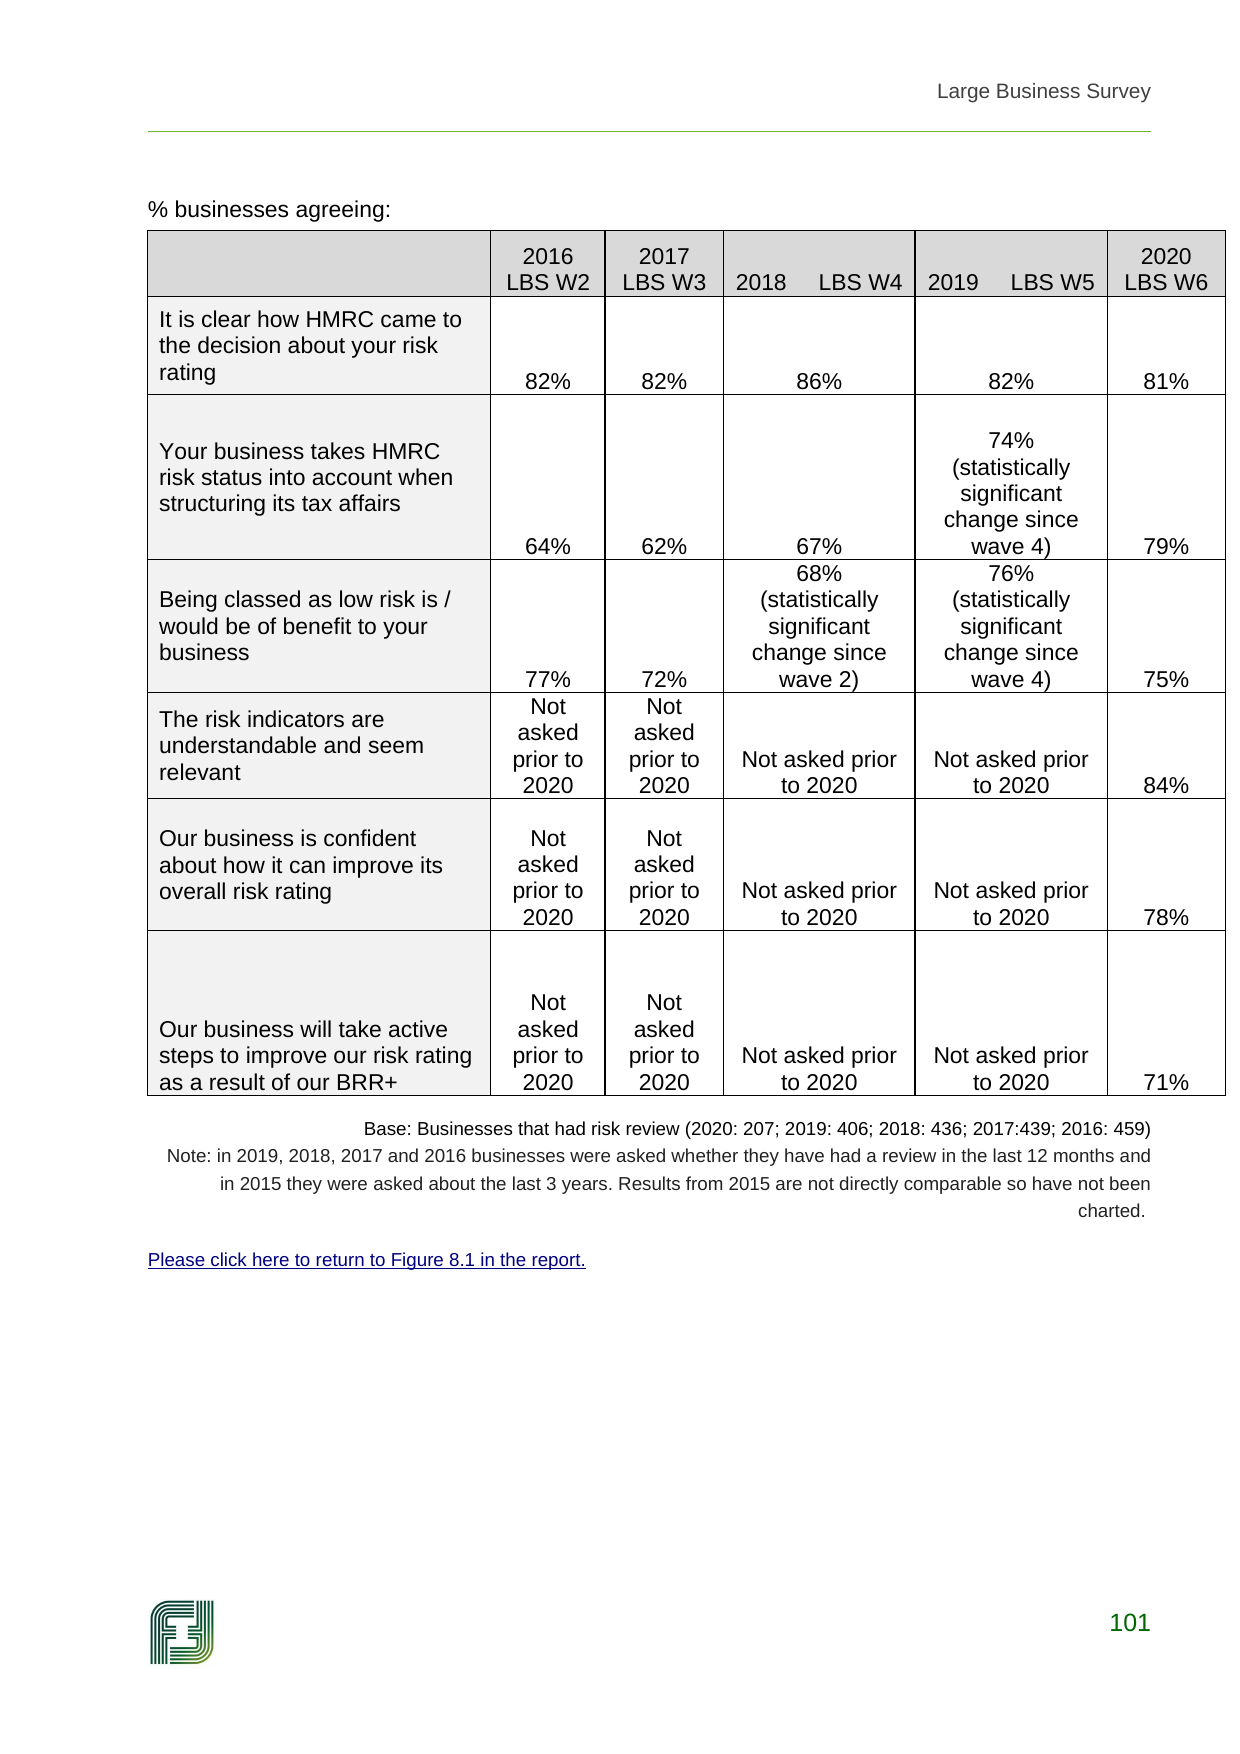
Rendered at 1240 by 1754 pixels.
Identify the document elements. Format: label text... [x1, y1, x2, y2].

table_cell Not asked prior to 2020 [491, 693, 604, 798]
table_cell 82% [606, 297, 723, 394]
table_header 2016 LBS W2 [491, 231, 604, 296]
text Note: in 2019, 2018, 2017 and 2016 businesses were asked whether they have had a review in the last 12 months and in 2015 they were asked about the last 3 years. Results from 2015 are not directly comparable so have not been charted. [148, 1145, 1151, 1227]
table_cell It is clear how HMRC came to the decision about your risk rating [148, 297, 490, 394]
table_cell 64% [491, 395, 604, 559]
table_cell Your business takes HMRC risk status into account when structuring its tax affairs [148, 395, 490, 559]
table_header 2017 LBS W3 [606, 231, 723, 296]
table_cell Not asked prior to 2020 [724, 799, 914, 930]
table_cell 72% [606, 560, 723, 692]
table_cell 78% [1108, 799, 1225, 930]
table_cell Being classed as low risk is / would be of benefit to your business [148, 560, 490, 692]
table_cell Not asked prior to 2020 [724, 931, 914, 1095]
table_cell Not asked prior to 2020 [491, 799, 604, 930]
table_cell 74% (statistically significant change since wave 4) [916, 395, 1107, 559]
table_cell 75% [1108, 560, 1225, 692]
table_cell 82% [916, 297, 1107, 394]
text Base: Businesses that had risk review (2020: 207; 2019: 406; 2018: 436; 2017:439; 2016: 459) [148, 1117, 1151, 1145]
table_header [148, 231, 490, 296]
table_cell 77% [491, 560, 604, 692]
table_cell 62% [606, 395, 723, 559]
table_cell 67% [724, 395, 914, 559]
table_cell Not asked prior to 2020 [491, 931, 604, 1095]
table_header 2020 LBS W6 [1108, 231, 1225, 296]
table_cell Our business will take active steps to improve our risk rating as a result of our BRR+ [148, 931, 490, 1095]
table_header 2018 LBS W4 [724, 231, 914, 296]
table_cell Not asked prior to 2020 [606, 799, 723, 930]
table_cell 86% [724, 297, 914, 394]
table_header 2019 LBS W5 [916, 231, 1107, 296]
table_cell The risk indicators are understandable and seem relevant [148, 693, 490, 798]
table_cell 68% (statistically significant change since wave 2) [724, 560, 914, 692]
table_cell Not asked prior to 2020 [916, 799, 1107, 930]
table_cell 76% (statistically significant change since wave 4) [916, 560, 1107, 692]
text % businesses agreeing: [148, 196, 1151, 230]
text Please click here to return to Figure 8.1 in the report. [148, 1249, 1151, 1276]
table_cell Our business is confident about how it can improve its overall risk rating [148, 799, 490, 930]
table_cell 82% [491, 297, 604, 394]
table_cell Not asked prior to 2020 [606, 931, 723, 1095]
table_cell 81% [1108, 297, 1225, 394]
table_cell 84% [1108, 693, 1225, 798]
table_cell 79% [1108, 395, 1225, 559]
table_cell Not asked prior to 2020 [724, 693, 914, 798]
table_cell Not asked prior to 2020 [916, 693, 1107, 798]
table_cell Not asked prior to 2020 [916, 931, 1107, 1095]
table_cell Not asked prior to 2020 [606, 693, 723, 798]
table_cell 71% [1108, 931, 1225, 1095]
